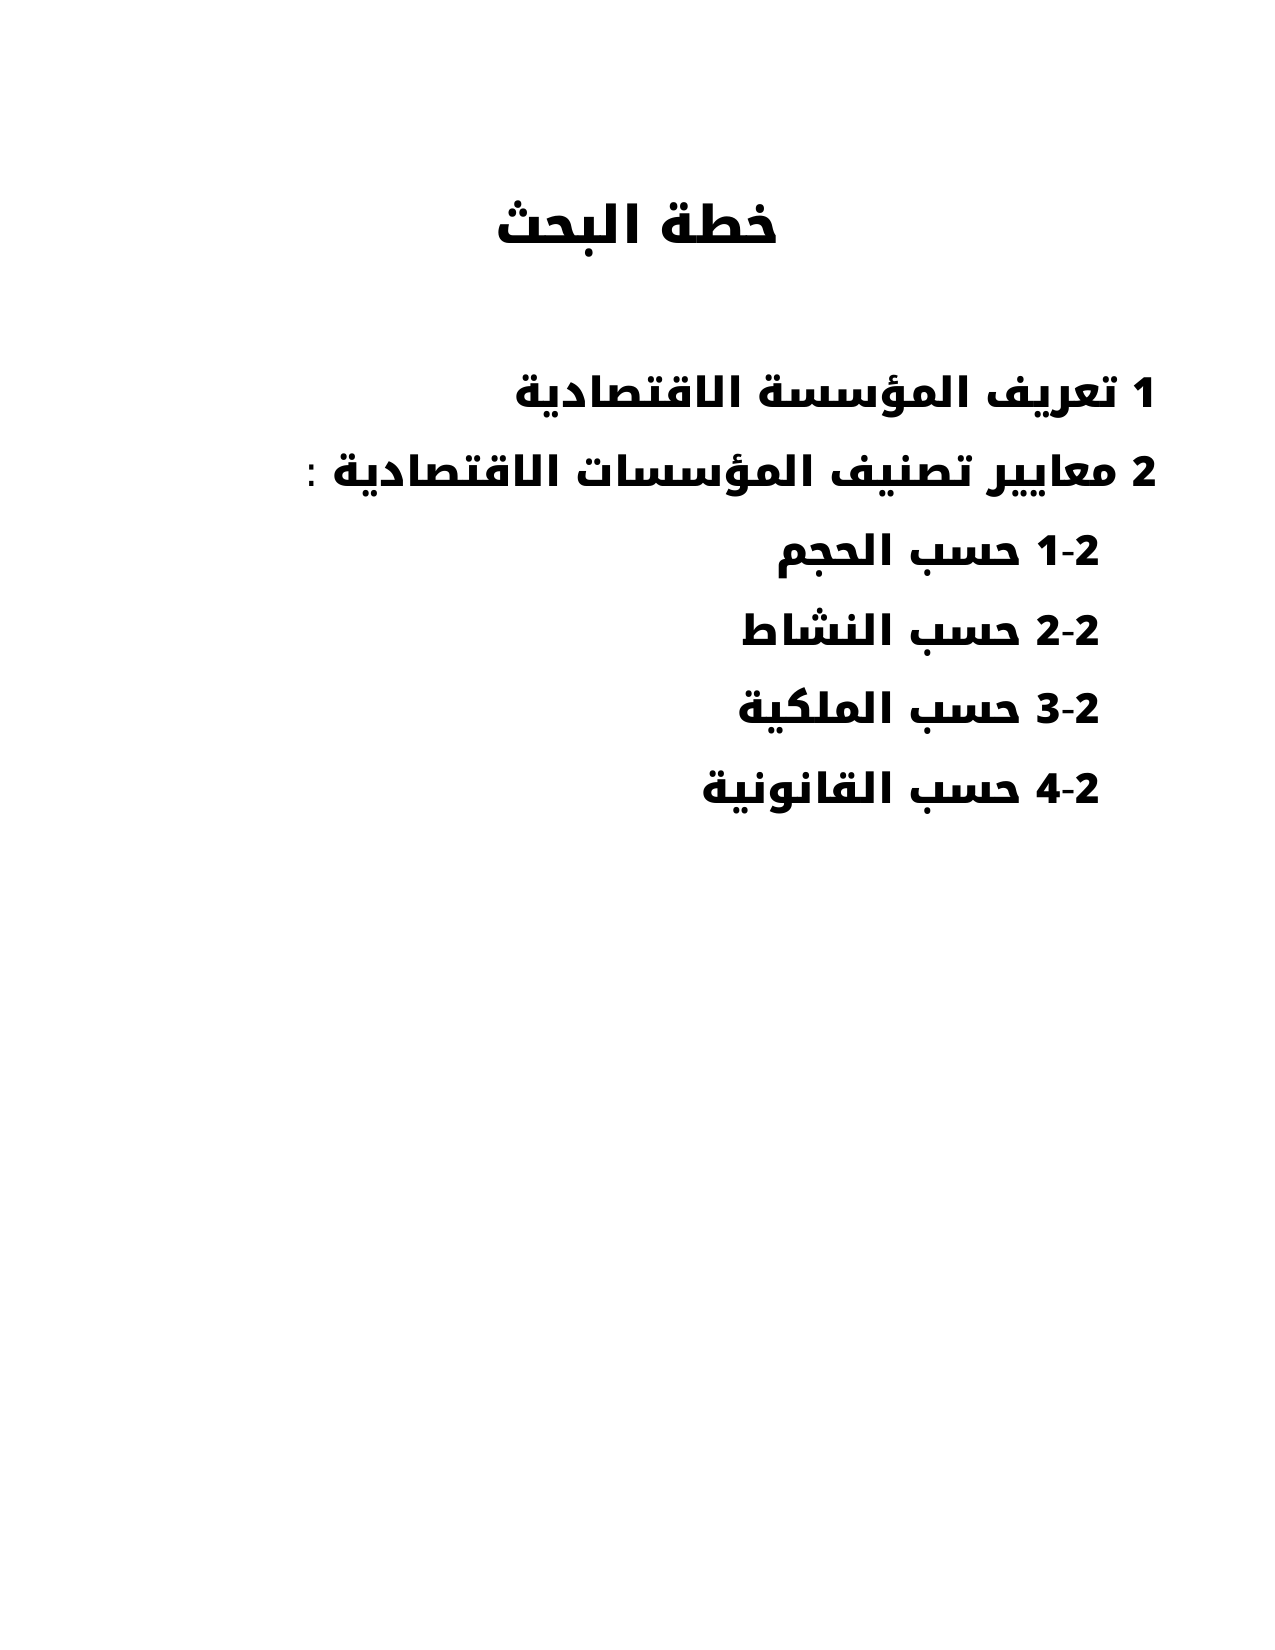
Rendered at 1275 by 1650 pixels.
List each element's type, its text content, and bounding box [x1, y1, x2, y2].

text 2-2 حسب النشاط [118, 591, 1157, 671]
text 3-2 حسب الملكية [118, 671, 1157, 749]
text 2 معايير تصنيف المؤسسات الاقتصادية : [118, 433, 1157, 512]
text خطة البحث [118, 176, 1157, 275]
text 4-2 حسب القانونية [118, 749, 1157, 829]
text 1 تعريف المؤسسة الاقتصادية [118, 354, 1157, 433]
text 1-2 حسب الحجم [118, 512, 1157, 591]
